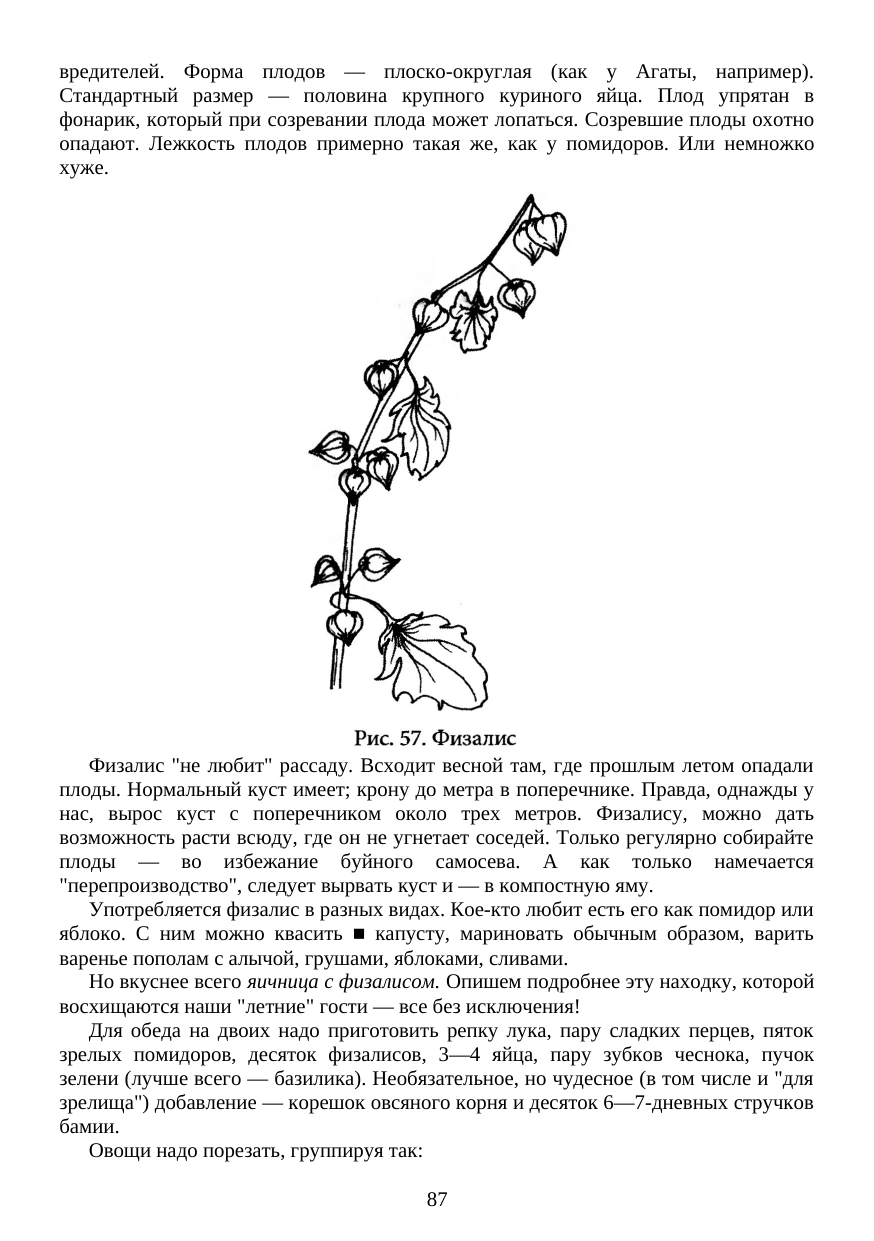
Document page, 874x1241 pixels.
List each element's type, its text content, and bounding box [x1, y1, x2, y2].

text Но вкуснее всего яичница с физалисом. Опишем подробнее эту находку, которой восхищаются наши "летние" гости ― все без исключения! [59, 969, 815, 1018]
text Овощи надо порезать, группируя так: [59, 1138, 815, 1162]
text Употребляется физалис в разных видах. Кое-кто любит есть его как помидор или яблоко. С ним можно квасить ■ капусту, мариновать обычным образом, варить варенье пополам с алычой, грушами, яблоками, сливами. [59, 897, 815, 969]
picture [296, 179, 578, 753]
text Физалис "не любит" рассаду. Всходит весной там, где прошлым летом опадали плоды. Нормальный куст имеет; крону до метра в поперечнике. Правда, однажды у нас, вырос куст с поперечником около трех метров. Физалису, можно дать возможность расти всюду, где он не угнетает соседей. Только регулярно собирайте плоды ― во избежание буйного самосева. А как только намечается "перепроизводство", следует вырвать куст и ― в компостную яму. [59, 179, 815, 897]
text вредителей. Форма плодов ― плоско-округлая (как у Агаты, например). Стандартный размер ― половина крупного куриного яйца. Плод упрятан в фонарик, который при созревании плода может лопаться. Созревшие плоды охотно опадают. Лежкость плодов примерно такая же, как у помидоров. Или немножко хуже. [59, 59, 815, 179]
text Для обеда на двоих надо приготовить репку лука, пару сладких перцев, пяток зрелых помидоров, десяток физалисов, 3―4 яйца, пару зубков чеснока, пучок зелени (лучше всего ― базилика). Необязательное, но чудесное (в том числе и "для зрелища") добавление ― корешок овсяного корня и десяток 6―7-дневных стручков бамии. [59, 1018, 815, 1138]
